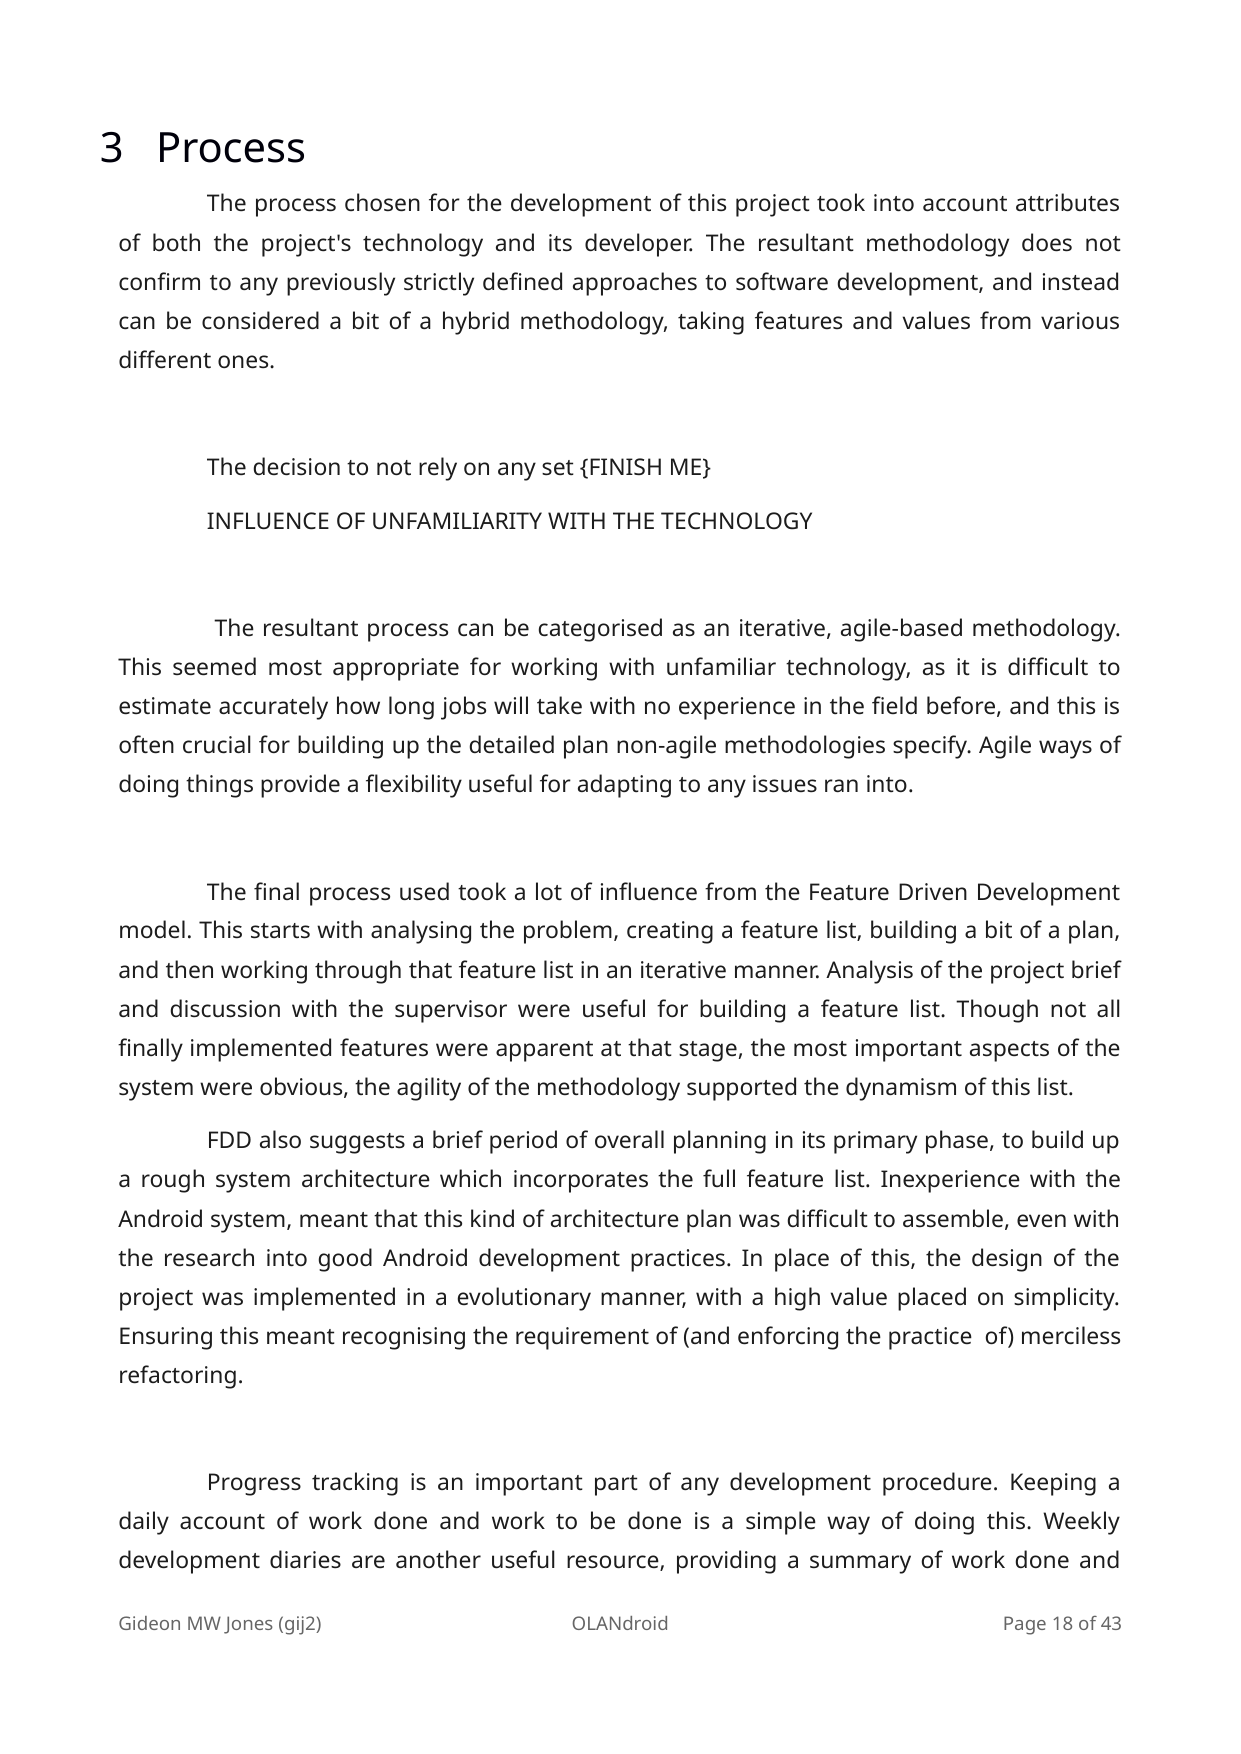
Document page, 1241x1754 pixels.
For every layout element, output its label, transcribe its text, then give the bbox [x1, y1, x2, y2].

text FDD also suggests a brief period of overall planning in its primary phase, to build up a rough system architecture which incorporates the full feature list. Inexperience with the Android system, meant that this kind of architecture plan was difficult to assemble, even with the research into good Android development practices. In place of this, the design of the project was implemented in a evolutionary manner, with a high value placed on simplicity. Ensuring this meant recognising the requirement of (and enforcing the practice of) merciless refactoring. [118, 1124, 1122, 1390]
subtitle Process [89, 118, 1122, 175]
text The decision to not rely on any set {FINISH ME} [118, 451, 1122, 482]
text The process chosen for the development of this project took into account attributes of both the project's technology and its developer. The resultant methodology does not confirm to any previously strictly defined approaches to software development, and instead can be considered a bit of a hybrid methodology, taking features and values from various different ones. [118, 187, 1122, 375]
text The resultant process can be categorised as an iterative, agile-based methodology. This seemed most appropriate for working with unfamiliar technology, as it is difficult to estimate accurately how long jobs will take with no experience in the field before, and this is often crucial for building up the detailed plan non-agile methodologies specify. Agile ways of doing things provide a flexibility useful for adapting to any issues ran into. [118, 612, 1122, 799]
text INFLUENCE OF UNFAMILIARITY WITH THE TECHNOLOGY [118, 504, 1122, 536]
text The final process used took a lot of influence from the Feature Driven Development model. This starts with analysing the problem, creating a feature list, building a bit of a plan, and then working through that feature list in an iterative manner. Analysis of the project brief and discussion with the supervisor were useful for building a feature list. Though not all finally implemented features were apparent at that stage, the most important aspects of the system were obvious, the agility of the methodology supported the dynamism of this list. [118, 875, 1122, 1102]
text Progress tracking is an important part of any development procedure. Keeping a daily account of work done and work to be done is a simple way of doing this. Weekly development diaries are another useful resource, providing a summary of work done and [118, 1466, 1122, 1575]
